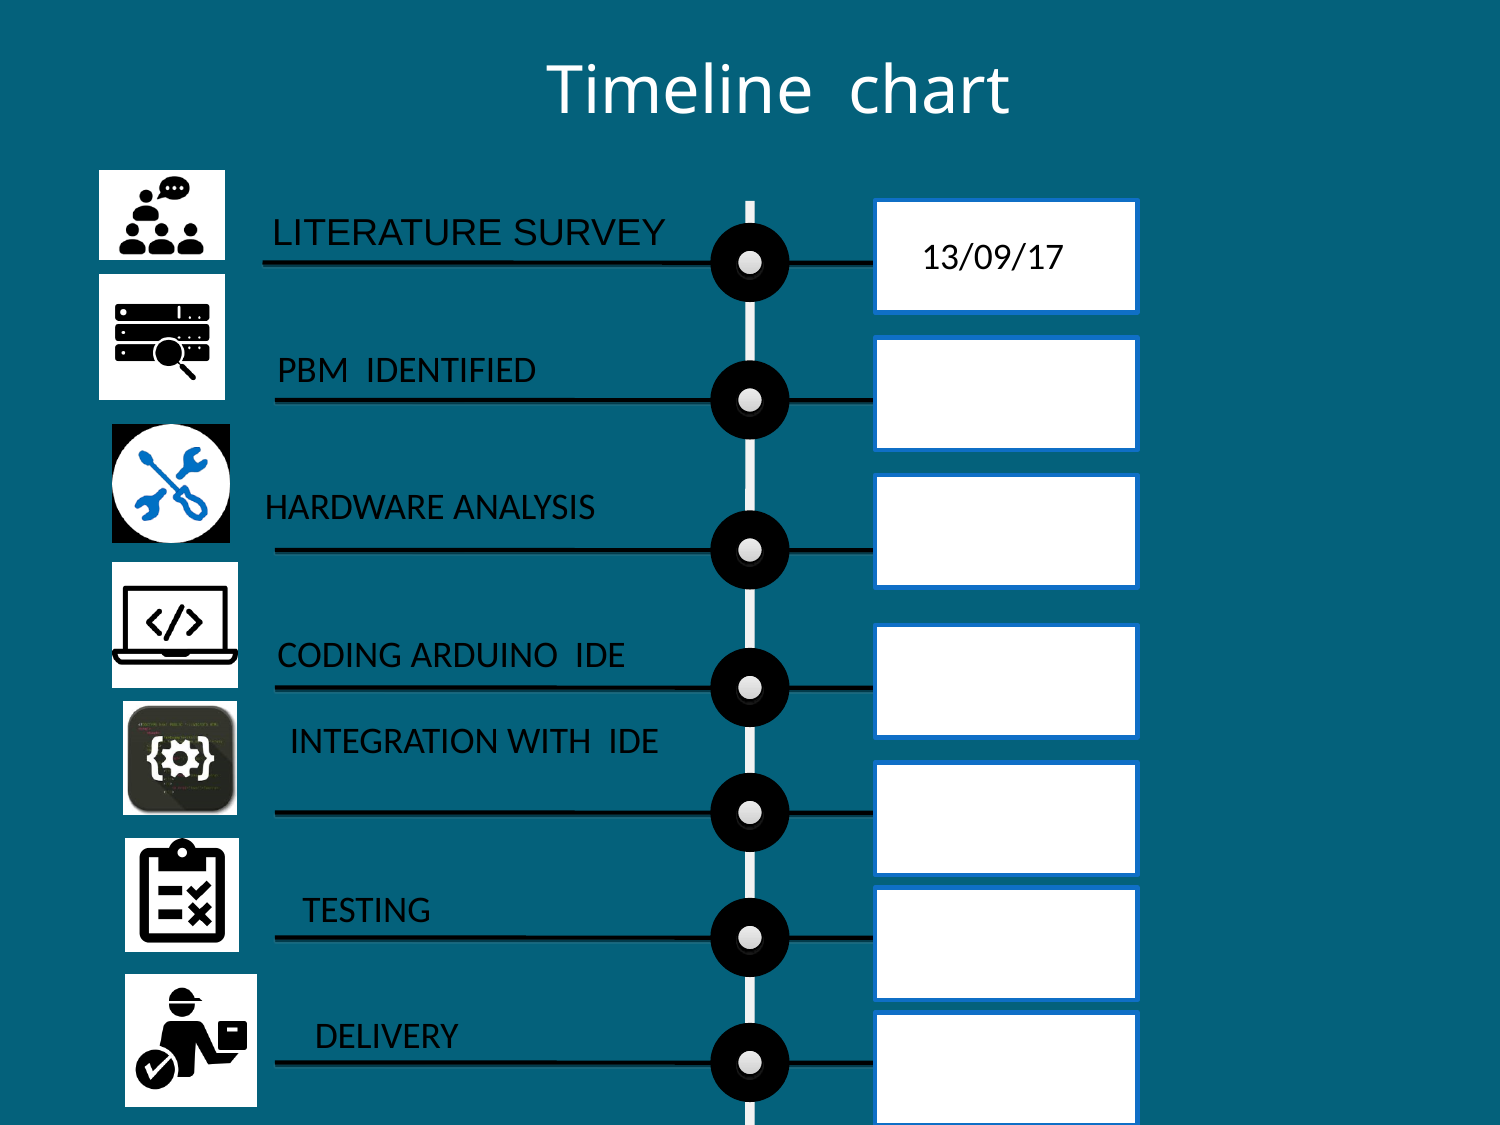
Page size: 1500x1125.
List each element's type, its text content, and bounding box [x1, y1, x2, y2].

text_box TESTING [287, 877, 625, 938]
text_box [712, 512, 788, 588]
picture [126, 975, 256, 1106]
text_box Timeline chart [531, 35, 983, 130]
text_box INTEGRATION WITH IDE [275, 708, 675, 769]
picture [874, 761, 1139, 876]
text_box [712, 224, 788, 300]
text_box [875, 762, 1138, 875]
picture [126, 839, 238, 951]
picture [124, 702, 236, 814]
picture [874, 336, 1139, 451]
text_box [875, 200, 1138, 313]
text_box [712, 899, 788, 975]
picture [100, 171, 224, 259]
text_box DELIVERY [300, 1003, 650, 1064]
picture [874, 199, 1139, 314]
picture [874, 886, 1139, 1001]
picture [874, 625, 1139, 739]
text_box LITERATURE SURVEY [257, 200, 733, 261]
text_box CODING ARDUINO IDE [262, 622, 725, 683]
text_box PBM IDENTIFIED [262, 337, 650, 398]
text_box [875, 1012, 1138, 1125]
picture [113, 425, 229, 542]
text_box [712, 774, 788, 850]
text_box [712, 649, 788, 725]
text_box HARDWARE ANALYSIS [249, 474, 725, 535]
picture [100, 275, 224, 399]
picture [113, 563, 237, 687]
text_box 913/09/17 [887, 224, 1125, 285]
text_box [875, 337, 1138, 450]
text_box [875, 624, 1138, 738]
text_box [875, 474, 1138, 588]
text_box [712, 362, 788, 438]
picture [874, 475, 1139, 589]
text_box [712, 1024, 788, 1100]
text_box [875, 887, 1138, 1000]
picture [874, 1011, 1139, 1125]
